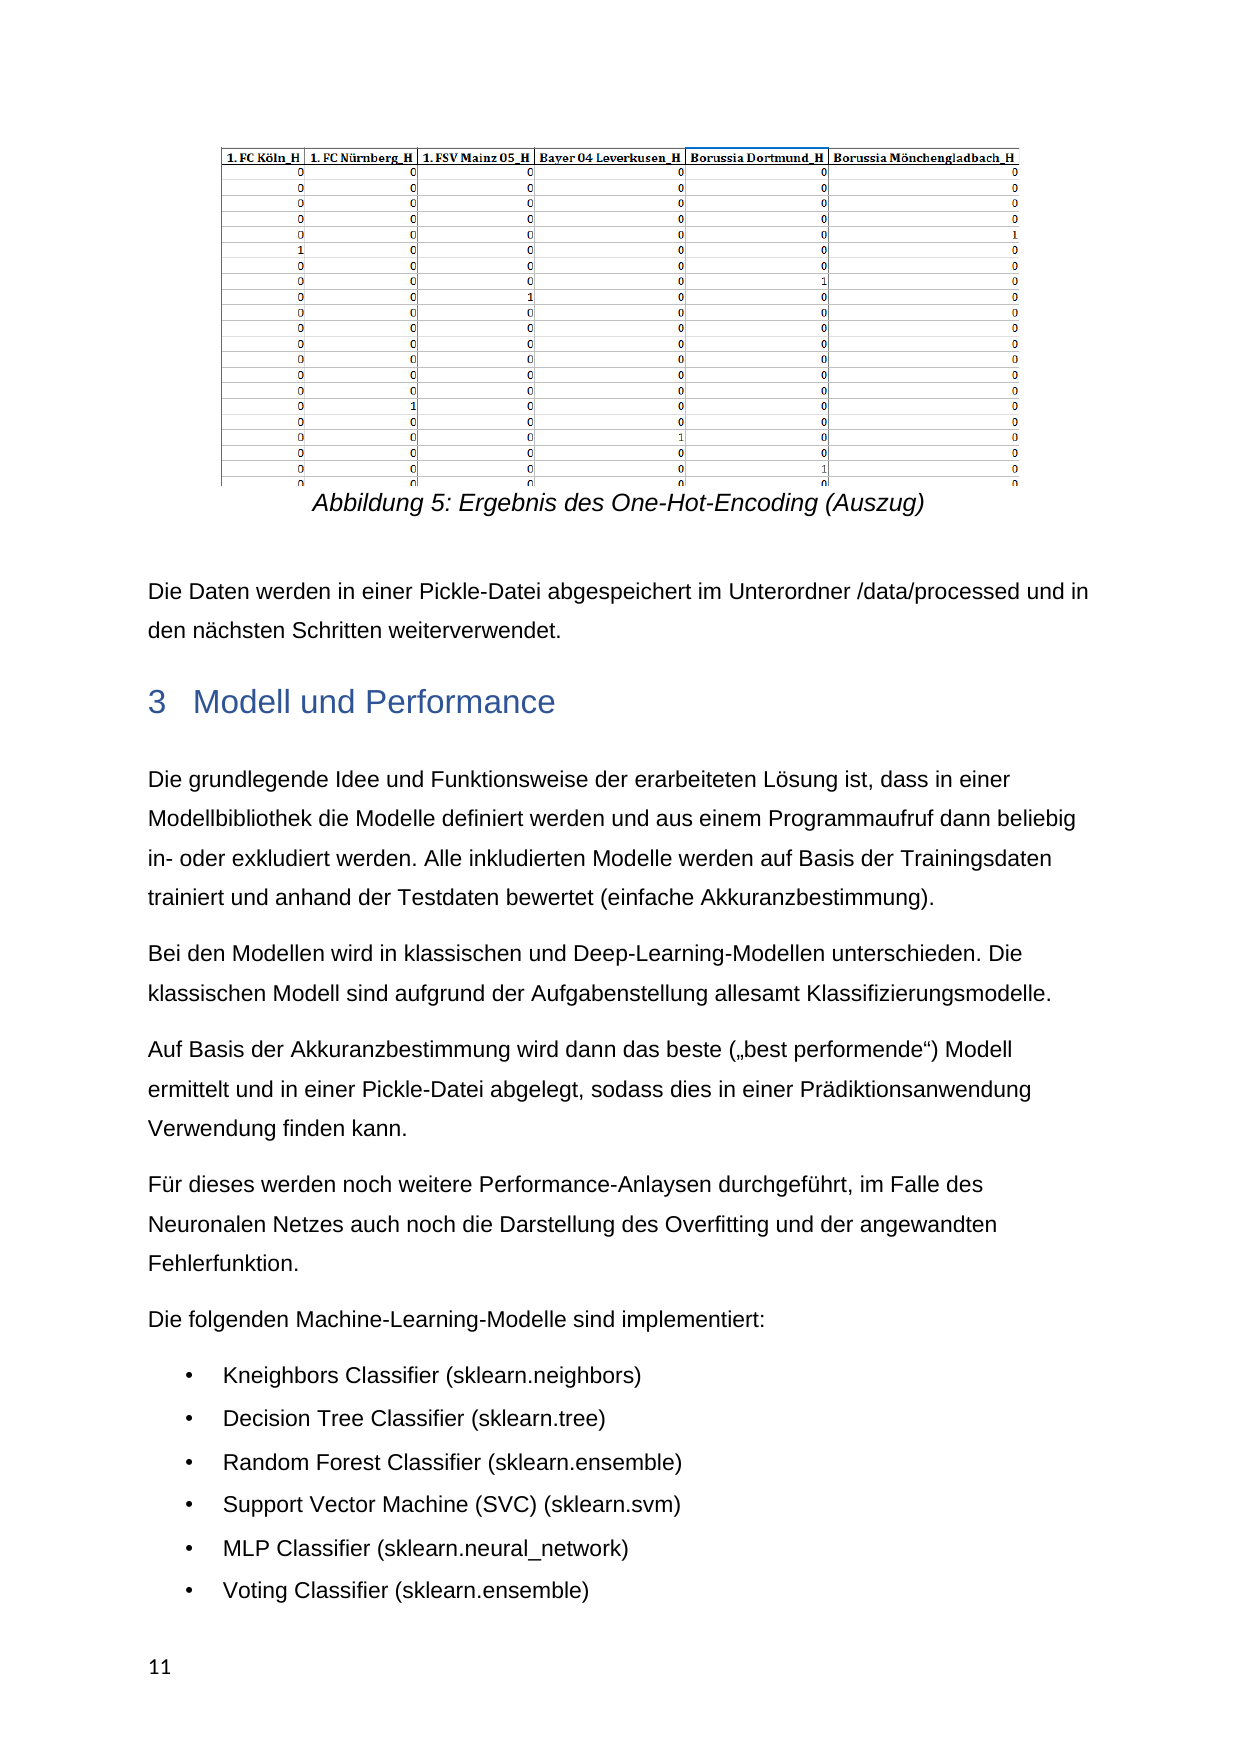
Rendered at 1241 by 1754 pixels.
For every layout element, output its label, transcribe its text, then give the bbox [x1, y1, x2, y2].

text Die grundlegende Idee und Funktionsweise der erarbeiteten Lösung ist, dass in einer Modellbibliothek die Modelle definiert werden und aus einem Programmaufruf dann beliebig in- oder exkludiert werden. Alle inkludierten Modelle werden auf Basis der Trainingsdaten trainiert und anhand der Testdaten bewertet (einfache Akkuranzbestimmung). [148, 766, 1093, 911]
subtitle Modell und Performance [148, 682, 1093, 720]
list Random Forest Classifier (sklearn.ensemble) [185, 1448, 1093, 1475]
text Für dieses werden noch weitere Performance-Anlaysen durchgeführt, im Falle des Neuronalen Netzes auch noch die Darstellung des Overfitting und der angewandten Fehlerfunktion. [148, 1171, 1093, 1276]
list MLP Classifier (sklearn.neural_network) [185, 1534, 1093, 1561]
list Support Vector Machine (SVC) (sklearn.svm) [185, 1491, 1093, 1518]
text Auf Basis der Akkuranzbestimmung wird dann das beste („best performende“) Modell ermittelt und in einer Pickle-Datei abgelegt, sodass dies in einer Prädiktionsanwendung Verwendung finden kann. [148, 1036, 1093, 1141]
text Bei den Modellen wird in klassischen und Deep-Learning-Modellen unterschieden. Die klassischen Modell sind aufgrund der Aufgabenstellung allesamt Klassifizierungsmodelle. [148, 940, 1093, 1006]
text Die folgenden Machine-Learning-Modelle sind implementiert: [148, 1306, 1093, 1333]
text Die Daten werden in einer Pickle-Datei abgespeichert im Unterordner /data/processed und in den nächsten Schritten weiterverwendet. [148, 517, 1093, 643]
list Voting Classifier (sklearn.ensemble) [185, 1577, 1093, 1604]
list Decision Tree Classifier (sklearn.tree) [185, 1405, 1093, 1432]
list Kneighbors Classifier (sklearn.neighbors) [185, 1362, 1093, 1389]
text Abbildung 5: Ergebnis des One-Hot-Encoding (Auszug) [148, 486, 1093, 517]
picture [221, 147, 1020, 486]
